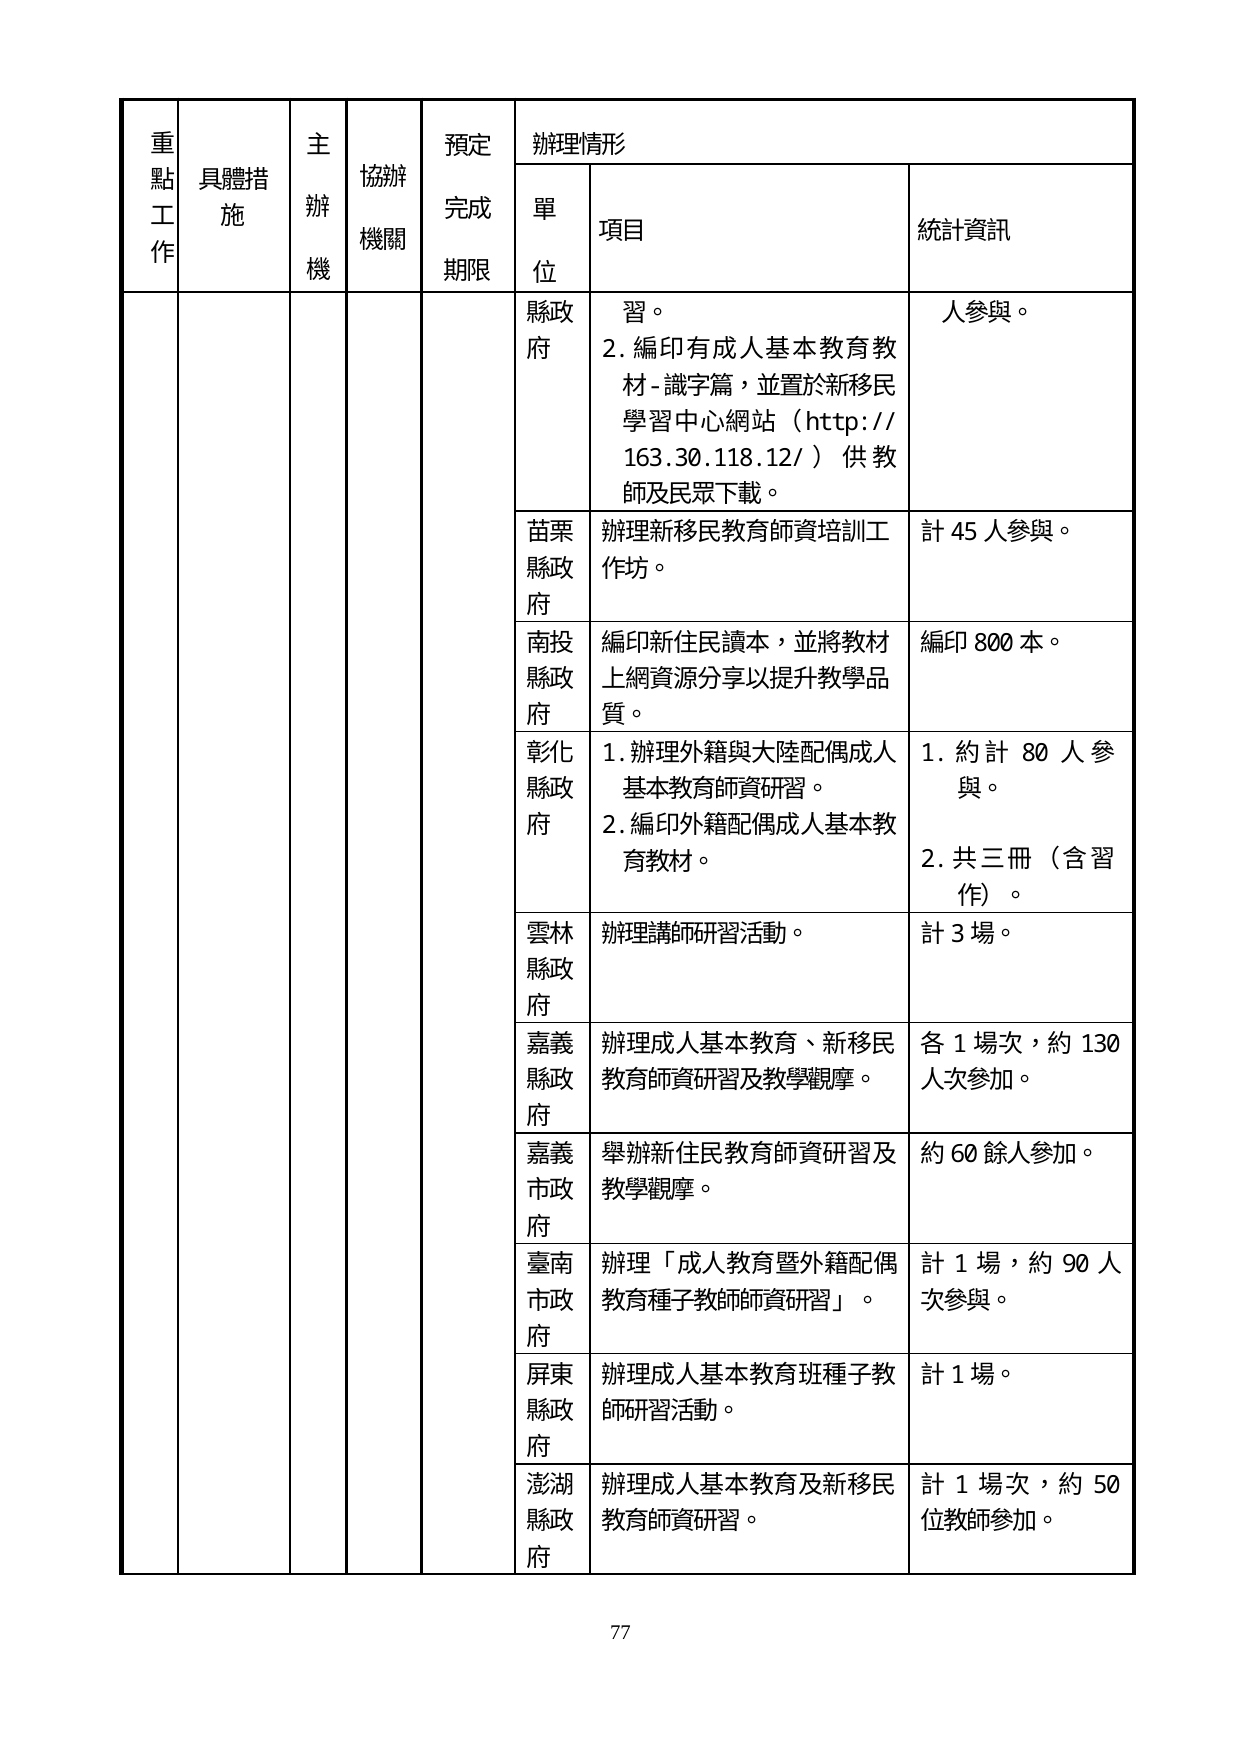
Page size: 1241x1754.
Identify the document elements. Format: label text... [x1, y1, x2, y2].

table_cell [348, 293, 420, 1573]
table_cell [124, 293, 177, 1573]
table_cell 苗栗 縣政 府 [516, 512, 589, 621]
table_cell 縣政 府 [516, 293, 589, 510]
table_cell 辦理講師研習活動。 [591, 913, 908, 1022]
table_cell 編印800本。 [910, 622, 1132, 731]
table_cell 約60餘人參加。 [910, 1134, 1132, 1242]
table_cell 計1場次，約50位教師參加。 [910, 1465, 1132, 1573]
table_cell 辦理成人基本教育班種子教師研習活動。 [591, 1354, 908, 1463]
table_cell [423, 293, 514, 1573]
table_header 具體措施 [179, 101, 289, 291]
table_cell 計1場。 [910, 1354, 1132, 1463]
table_cell 單位 [516, 165, 589, 291]
table_cell 辦理「成人教育暨外籍配偶教育種子教師師資研習」。 [591, 1244, 908, 1353]
table_cell 計45人參與。 [910, 512, 1132, 621]
table_cell 項目 [591, 165, 908, 291]
table_cell 計3場。 [910, 913, 1132, 1022]
table_cell 澎湖 縣政 府 [516, 1465, 589, 1573]
table_cell 彰化 縣政 府 [516, 732, 589, 911]
table_cell 嘉義 市政 府 [516, 1134, 589, 1242]
table_cell 習。 2.編印有成人基本教育教材-識字篇，並置於新移民學習中心網站（http://163.30.118.12/）供教師及民眾下載。 [591, 293, 908, 510]
table_header 重點工作 [124, 101, 177, 291]
table_cell 教育部 [291, 293, 345, 1573]
table_cell 舉辦新住民教育師資研習及教學觀摩。 [591, 1134, 908, 1242]
table_cell 各1場次，約130人次參加。 [910, 1023, 1132, 1132]
table_cell 屏東 縣政 府 [516, 1354, 589, 1463]
table_header 主辦 機關 [291, 101, 345, 291]
table_cell 編印新住民讀本，並將教材上網資源分享以提升教學品質。 [591, 622, 908, 731]
table_cell 嘉義 縣政 府 [516, 1023, 589, 1132]
table_header 預定完成期限 [423, 101, 514, 291]
table_cell 人參與。 [910, 293, 1132, 510]
table_cell 計1場，約90人次參與。 [910, 1244, 1132, 1353]
table_header 辦理情形 [516, 101, 1132, 163]
table_cell 臺南 市政 府 [516, 1244, 589, 1353]
table_cell 統計資訊 [910, 165, 1132, 291]
table_cell 南投 縣政 府 [516, 622, 589, 731]
table_cell 雲林 縣政 府 [516, 913, 589, 1022]
table_cell 辦理成人基本教育及新移民教育師資研習。 [591, 1465, 908, 1573]
table_cell 1.辦理外籍與大陸配偶成人基本教育師資研習。 2.編印外籍配偶成人基本教育教材。 [591, 732, 908, 911]
table_cell [179, 293, 289, 1573]
table_cell 1.約計80人參與。 2.共三冊（含習作）。 [910, 732, 1132, 911]
table_header 協辦 機關 [348, 101, 420, 291]
table_cell 辦理成人基本教育、新移民教育師資研習及教學觀摩。 [591, 1023, 908, 1132]
table_cell 辦理新移民教育師資培訓工作坊。 [591, 512, 908, 621]
